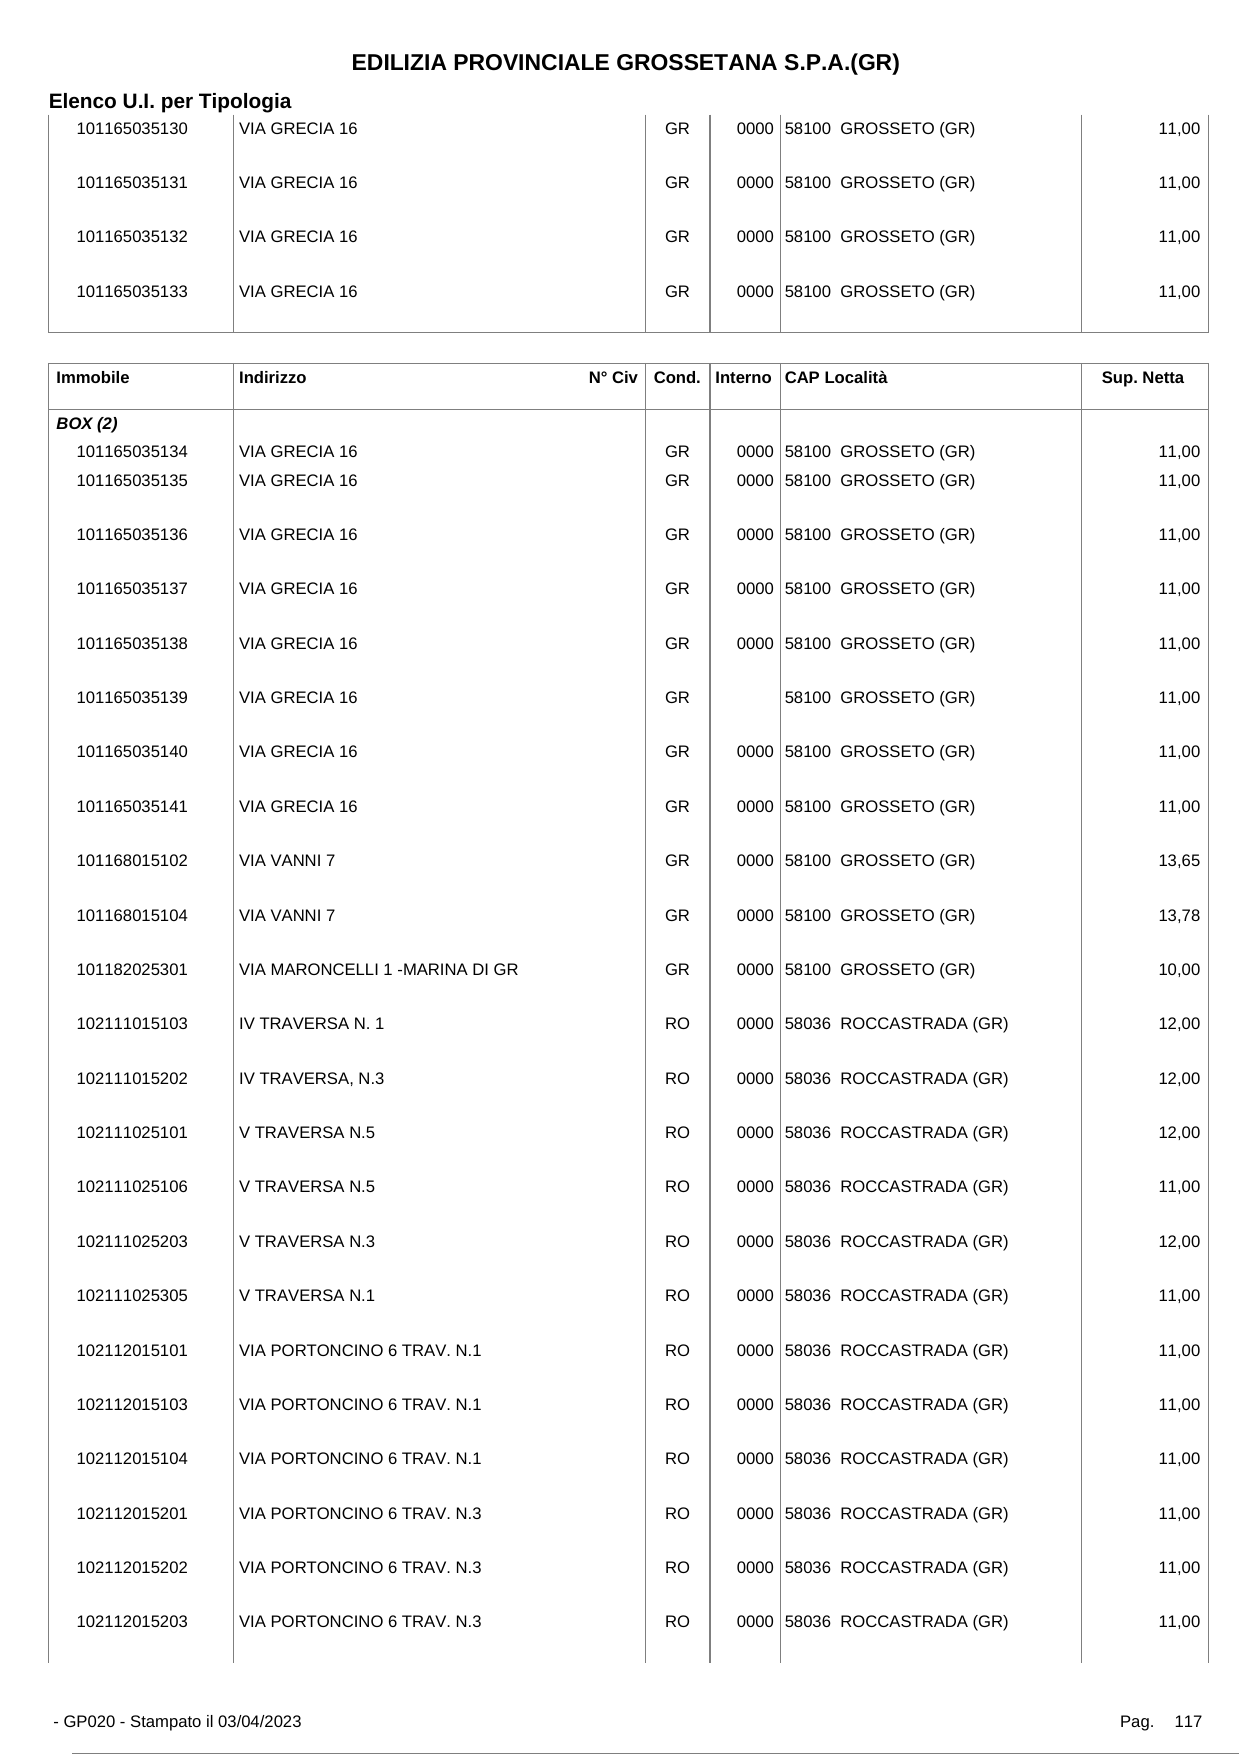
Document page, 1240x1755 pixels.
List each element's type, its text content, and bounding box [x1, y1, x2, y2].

table_cell RO [646, 1336, 709, 1391]
table_cell 58100 GROSSETO (GR) [781, 169, 1081, 223]
table_cell 0000 [711, 901, 780, 956]
table_cell [589, 1282, 645, 1336]
table_cell 101182025301 [49, 956, 233, 1010]
table_cell GR [646, 169, 709, 223]
table_cell RO [646, 1228, 709, 1282]
table_cell VIA GRECIA 16 [234, 521, 588, 575]
table_cell 0000 [711, 793, 780, 847]
table_cell 11,00 [1082, 738, 1208, 793]
table_cell VIA GRECIA 16 [234, 684, 588, 738]
table_cell 0000 [711, 1065, 780, 1119]
table_cell 101165035137 [49, 575, 233, 629]
table_cell GR [646, 901, 709, 956]
table_cell 102111025203 [49, 1228, 233, 1282]
table_cell 101165035140 [49, 738, 233, 793]
table_cell 11,00 [1082, 1336, 1208, 1391]
table_cell 11,00 [1082, 466, 1208, 521]
table_cell 0000 [711, 223, 780, 278]
table_cell [589, 793, 645, 847]
table_cell 102112015103 [49, 1391, 233, 1445]
table_cell 101165035136 [49, 521, 233, 575]
table_cell [589, 521, 645, 575]
table_cell 0000 [711, 1119, 780, 1173]
table_cell 102111025305 [49, 1282, 233, 1336]
table_cell VIA GRECIA 16 [234, 793, 588, 847]
table_cell VIA GRECIA 16 [234, 630, 588, 684]
table_cell 11,00 [1082, 1282, 1208, 1336]
table_cell 11,00 [1082, 410, 1208, 466]
table_cell 102111025106 [49, 1173, 233, 1228]
table_cell 58036 ROCCASTRADA (GR) [781, 1173, 1081, 1228]
table_cell 11,00 [1082, 223, 1208, 278]
table_cell 0000 [711, 575, 780, 629]
table_cell 11,00 [1082, 278, 1208, 332]
table_cell [589, 1500, 645, 1554]
table_header Indirizzo [234, 364, 588, 408]
table_cell 11,00 [1082, 1500, 1208, 1554]
table_cell 12,00 [1082, 1228, 1208, 1282]
table_cell [711, 684, 780, 738]
table_cell 0000 [711, 1010, 780, 1064]
table_cell 58036 ROCCASTRADA (GR) [781, 1010, 1081, 1064]
table_cell 11,00 [1082, 1608, 1208, 1663]
table_cell GR [646, 115, 709, 169]
table_cell 0000 [711, 1608, 780, 1663]
table_cell 0000 [711, 1445, 780, 1499]
table_cell V TRAVERSA N.1 [234, 1282, 588, 1336]
table_cell 58036 ROCCASTRADA (GR) [781, 1445, 1081, 1499]
table_cell 58100 GROSSETO (GR) [781, 278, 1081, 332]
table_cell V TRAVERSA N.5 [234, 1119, 588, 1173]
table_cell 11,00 [1082, 1173, 1208, 1228]
table_cell VIA GRECIA 16 [234, 278, 588, 332]
table_cell 0000 [711, 1500, 780, 1554]
table_header Immobile [49, 364, 233, 408]
table_cell [589, 1119, 645, 1173]
table_cell VIA PORTONCINO 6 TRAV. N.1 [234, 1336, 588, 1391]
table_cell RO [646, 1010, 709, 1064]
table_cell 58100 GROSSETO (GR) [781, 738, 1081, 793]
table_cell GR [646, 738, 709, 793]
table_cell 0000 [711, 956, 780, 1010]
table_cell VIA MARONCELLI 1 -MARINA DI GR [234, 956, 588, 1010]
table_cell VIA GRECIA 16 [234, 410, 588, 466]
table_cell GR [646, 466, 709, 521]
table_cell 12,00 [1082, 1119, 1208, 1173]
table_cell 58100 GROSSETO (GR) [781, 115, 1081, 169]
table_cell 11,00 [1082, 1391, 1208, 1445]
table_cell 102112015201 [49, 1500, 233, 1554]
table_cell 58036 ROCCASTRADA (GR) [781, 1228, 1081, 1282]
table_cell VIA PORTONCINO 6 TRAV. N.3 [234, 1554, 588, 1608]
table_header Sup. Netta [1082, 364, 1208, 408]
table_cell VIA VANNI 7 [234, 901, 588, 956]
table_cell 13,78 [1082, 901, 1208, 956]
table_cell RO [646, 1282, 709, 1336]
table_cell 101165035130 [49, 115, 233, 169]
table_cell 11,00 [1082, 1445, 1208, 1499]
table_cell 101168015102 [49, 847, 233, 901]
table_cell 102111025101 [49, 1119, 233, 1173]
table_header CAP Località [781, 364, 1081, 408]
table_cell VIA GRECIA 16 [234, 466, 588, 521]
table_cell 0000 [711, 521, 780, 575]
table_cell RO [646, 1445, 709, 1499]
table_cell 0000 [711, 169, 780, 223]
table_cell V TRAVERSA N.5 [234, 1173, 588, 1228]
table_cell [589, 684, 645, 738]
table_cell 102112015203 [49, 1608, 233, 1663]
table_cell 58100 GROSSETO (GR) [781, 901, 1081, 956]
table_cell 12,00 [1082, 1065, 1208, 1119]
table_cell 58100 GROSSETO (GR) [781, 575, 1081, 629]
table_cell 0000 [711, 1554, 780, 1608]
table_cell V TRAVERSA N.3 [234, 1228, 588, 1282]
table_cell 101165035131 [49, 169, 233, 223]
table_cell GR [646, 684, 709, 738]
table_cell 0000 [711, 1228, 780, 1282]
table_cell 0000 [711, 410, 780, 466]
table_cell [589, 466, 645, 521]
table_cell 58036 ROCCASTRADA (GR) [781, 1282, 1081, 1336]
table_cell [589, 1173, 645, 1228]
table_cell 102112015104 [49, 1445, 233, 1499]
table_cell 101165035135 [49, 466, 233, 521]
table_cell 101165035132 [49, 223, 233, 278]
table_cell 58100 GROSSETO (GR) [781, 410, 1081, 466]
table_header N° Civ [589, 364, 645, 408]
table_cell VIA PORTONCINO 6 TRAV. N.1 [234, 1445, 588, 1499]
table_cell [589, 1336, 645, 1391]
table_cell [589, 1608, 645, 1663]
table_cell 11,00 [1082, 115, 1208, 169]
table_cell 0000 [711, 115, 780, 169]
table_cell [589, 115, 645, 169]
table_cell GR [646, 575, 709, 629]
table_cell RO [646, 1065, 709, 1119]
table_cell VIA GRECIA 16 [234, 115, 588, 169]
table_cell [589, 1065, 645, 1119]
table_cell GR [646, 521, 709, 575]
table_cell 101168015104 [49, 901, 233, 956]
table_cell 11,00 [1082, 521, 1208, 575]
table_cell 58100 GROSSETO (GR) [781, 684, 1081, 738]
table_cell 0000 [711, 1282, 780, 1336]
table_cell [589, 738, 645, 793]
table_cell 10,00 [1082, 956, 1208, 1010]
table_cell 102112015101 [49, 1336, 233, 1391]
table_cell VIA VANNI 7 [234, 847, 588, 901]
table_cell RO [646, 1173, 709, 1228]
table_cell GR [646, 278, 709, 332]
table_cell 58100 GROSSETO (GR) [781, 847, 1081, 901]
table_cell 101165035138 [49, 630, 233, 684]
table_cell BOX (2) 101165035134 [49, 410, 233, 466]
table_cell [589, 1010, 645, 1064]
table_cell GR [646, 410, 709, 466]
table_cell GR [646, 223, 709, 278]
table_cell RO [646, 1554, 709, 1608]
table_cell [589, 278, 645, 332]
table_cell 0000 [711, 466, 780, 521]
table_cell 102112015202 [49, 1554, 233, 1608]
table_cell 12,00 [1082, 1010, 1208, 1064]
table_cell 0000 [711, 1173, 780, 1228]
table_cell [589, 410, 645, 466]
table_cell 0000 [711, 278, 780, 332]
table_cell VIA PORTONCINO 6 TRAV. N.1 [234, 1391, 588, 1445]
table_cell VIA PORTONCINO 6 TRAV. N.3 [234, 1608, 588, 1663]
table_cell 11,00 [1082, 793, 1208, 847]
table_cell 0000 [711, 738, 780, 793]
table_cell 58100 GROSSETO (GR) [781, 521, 1081, 575]
table_cell 58100 GROSSETO (GR) [781, 956, 1081, 1010]
table_cell VIA GRECIA 16 [234, 575, 588, 629]
table_cell [589, 956, 645, 1010]
table_cell 58036 ROCCASTRADA (GR) [781, 1065, 1081, 1119]
table_cell RO [646, 1391, 709, 1445]
table_cell [589, 901, 645, 956]
table_cell 11,00 [1082, 684, 1208, 738]
table_cell GR [646, 956, 709, 1010]
table_cell [589, 223, 645, 278]
table_cell IV TRAVERSA, N.3 [234, 1065, 588, 1119]
table_cell GR [646, 793, 709, 847]
table_cell VIA GRECIA 16 [234, 169, 588, 223]
table_cell 0000 [711, 1391, 780, 1445]
table_cell 11,00 [1082, 630, 1208, 684]
table_cell [589, 847, 645, 901]
table_cell RO [646, 1500, 709, 1554]
table_cell 11,00 [1082, 1554, 1208, 1608]
table_cell 13,65 [1082, 847, 1208, 901]
table_cell 11,00 [1082, 575, 1208, 629]
table_cell VIA PORTONCINO 6 TRAV. N.3 [234, 1500, 588, 1554]
table_cell RO [646, 1608, 709, 1663]
table_cell 101165035133 [49, 278, 233, 332]
table_cell 102111015202 [49, 1065, 233, 1119]
table_cell [589, 1445, 645, 1499]
table_cell 58036 ROCCASTRADA (GR) [781, 1554, 1081, 1608]
table_header Interno [711, 364, 780, 408]
table_cell 58100 GROSSETO (GR) [781, 223, 1081, 278]
table_cell 0000 [711, 847, 780, 901]
table_cell GR [646, 630, 709, 684]
table_cell 58100 GROSSETO (GR) [781, 466, 1081, 521]
table_cell 58100 GROSSETO (GR) [781, 793, 1081, 847]
table_cell 101165035141 [49, 793, 233, 847]
table_cell VIA GRECIA 16 [234, 738, 588, 793]
table_cell GR [646, 847, 709, 901]
table_cell 58036 ROCCASTRADA (GR) [781, 1119, 1081, 1173]
table_cell [589, 630, 645, 684]
table_cell 0000 [711, 1336, 780, 1391]
table_cell RO [646, 1119, 709, 1173]
table_cell 102111015103 [49, 1010, 233, 1064]
table_cell [589, 1554, 645, 1608]
table_cell [589, 575, 645, 629]
table_cell 11,00 [1082, 169, 1208, 223]
table_cell [589, 1228, 645, 1282]
table_cell 58036 ROCCASTRADA (GR) [781, 1391, 1081, 1445]
table_cell 101165035139 [49, 684, 233, 738]
table_cell [589, 1391, 645, 1445]
table_cell 58036 ROCCASTRADA (GR) [781, 1500, 1081, 1554]
table_cell VIA GRECIA 16 [234, 223, 588, 278]
table_cell 58036 ROCCASTRADA (GR) [781, 1336, 1081, 1391]
table_header Cond. [646, 364, 709, 408]
table_cell 58036 ROCCASTRADA (GR) [781, 1608, 1081, 1663]
table_cell IV TRAVERSA N. 1 [234, 1010, 588, 1064]
table_cell [589, 169, 645, 223]
table_cell 0000 [711, 630, 780, 684]
table_cell 58100 GROSSETO (GR) [781, 630, 1081, 684]
